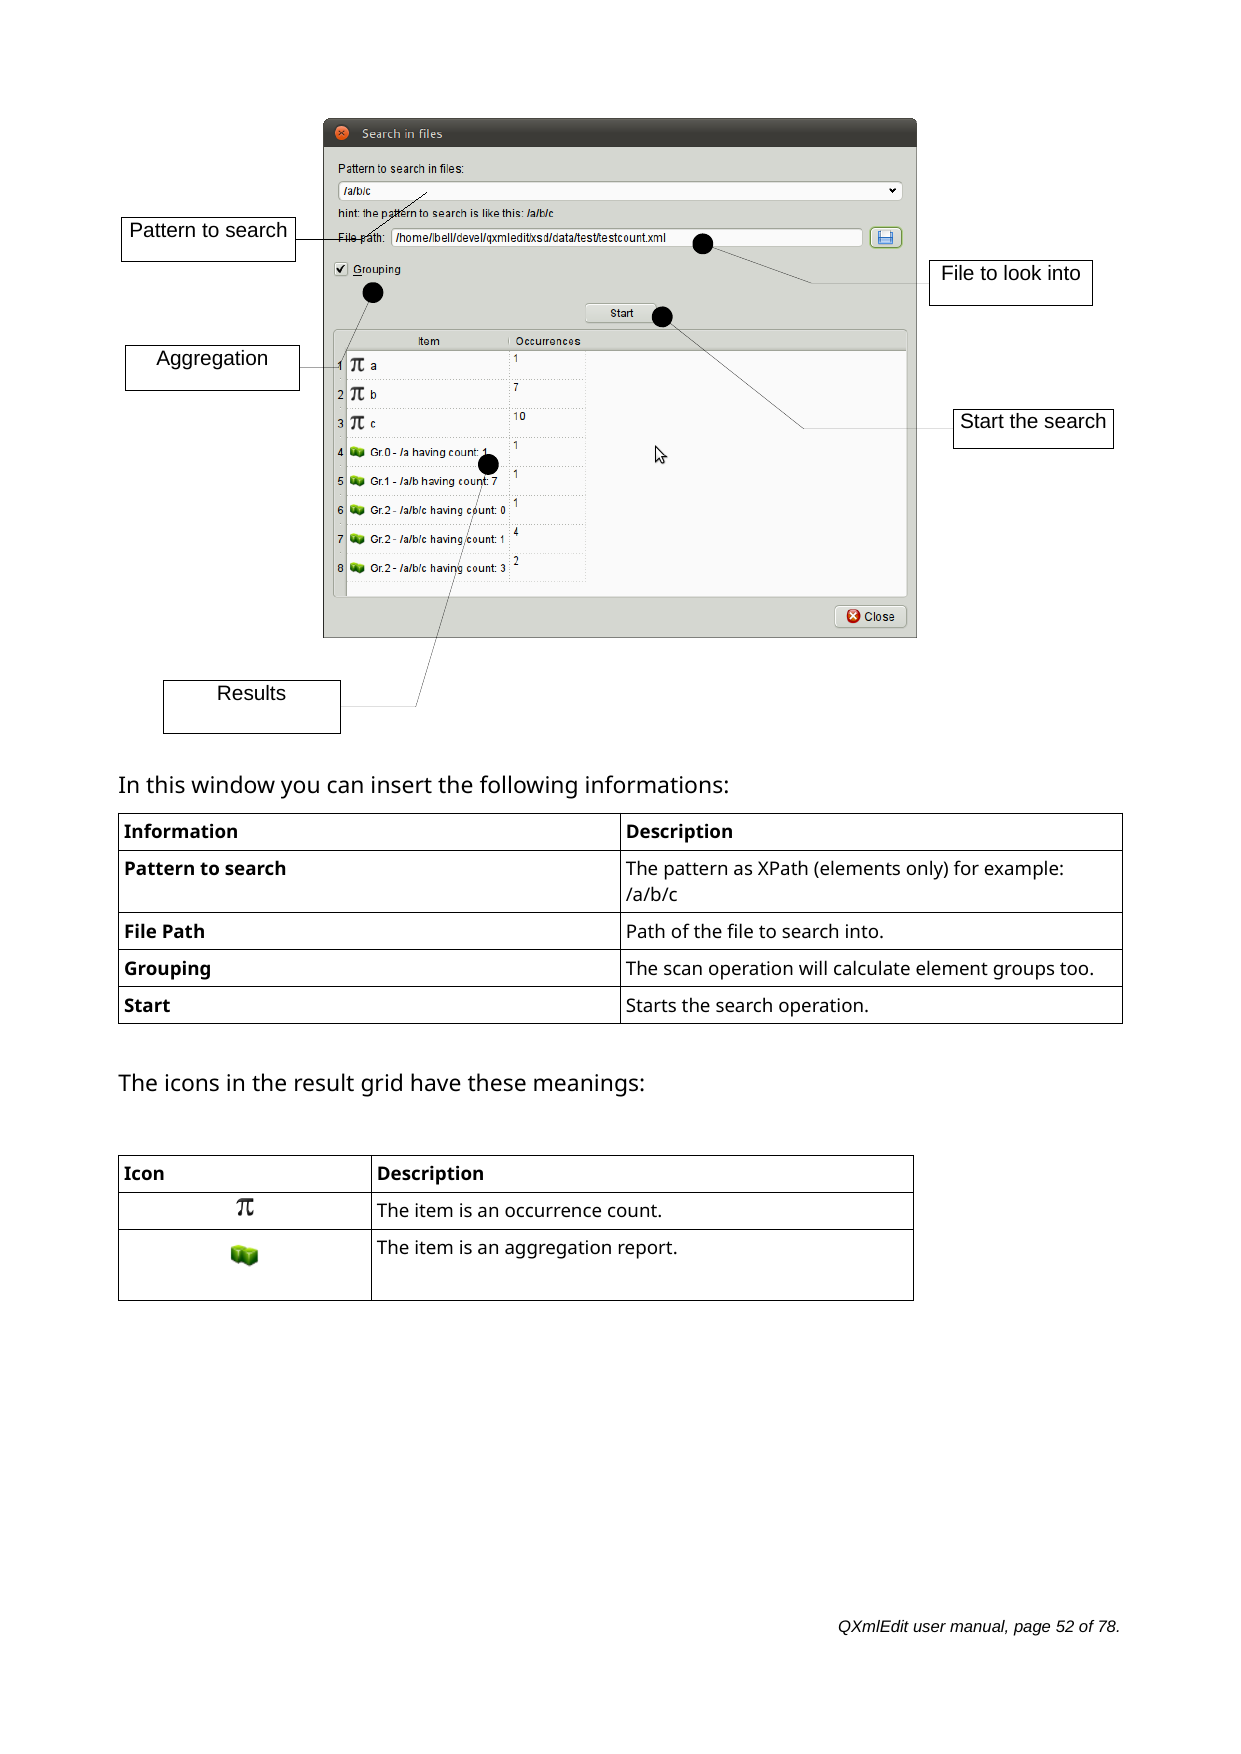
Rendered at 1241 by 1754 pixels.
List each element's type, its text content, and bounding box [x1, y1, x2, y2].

table_cell File Path [119, 913, 620, 949]
text The icons in the result grid have these meanings: [118, 1067, 1122, 1098]
text In this window you can insert the following informations: [118, 769, 1122, 800]
table_cell [119, 1193, 371, 1229]
table_cell The scan operation will calculate element groups too. [621, 950, 1122, 986]
table_cell Starts the search operation. [621, 987, 1122, 1023]
table_cell Grouping [119, 950, 620, 986]
table_cell The item is an occurrence count. [372, 1193, 913, 1229]
table_header Icon [119, 1156, 371, 1192]
table_header Information [119, 814, 620, 849]
table_cell The item is an aggregation report. [372, 1230, 913, 1300]
picture [323, 118, 917, 638]
table_cell [119, 1230, 371, 1300]
table_header Description [372, 1156, 913, 1192]
table_cell Start [119, 987, 620, 1023]
table_cell The pattern as XPath (elements only) for example: /a/b/c [621, 851, 1122, 912]
table_header Description [621, 814, 1122, 849]
picture [235, 1197, 254, 1216]
table_cell Path of the file to search into. [621, 913, 1122, 949]
table_cell Pattern to search [119, 851, 620, 912]
picture [230, 1241, 259, 1269]
